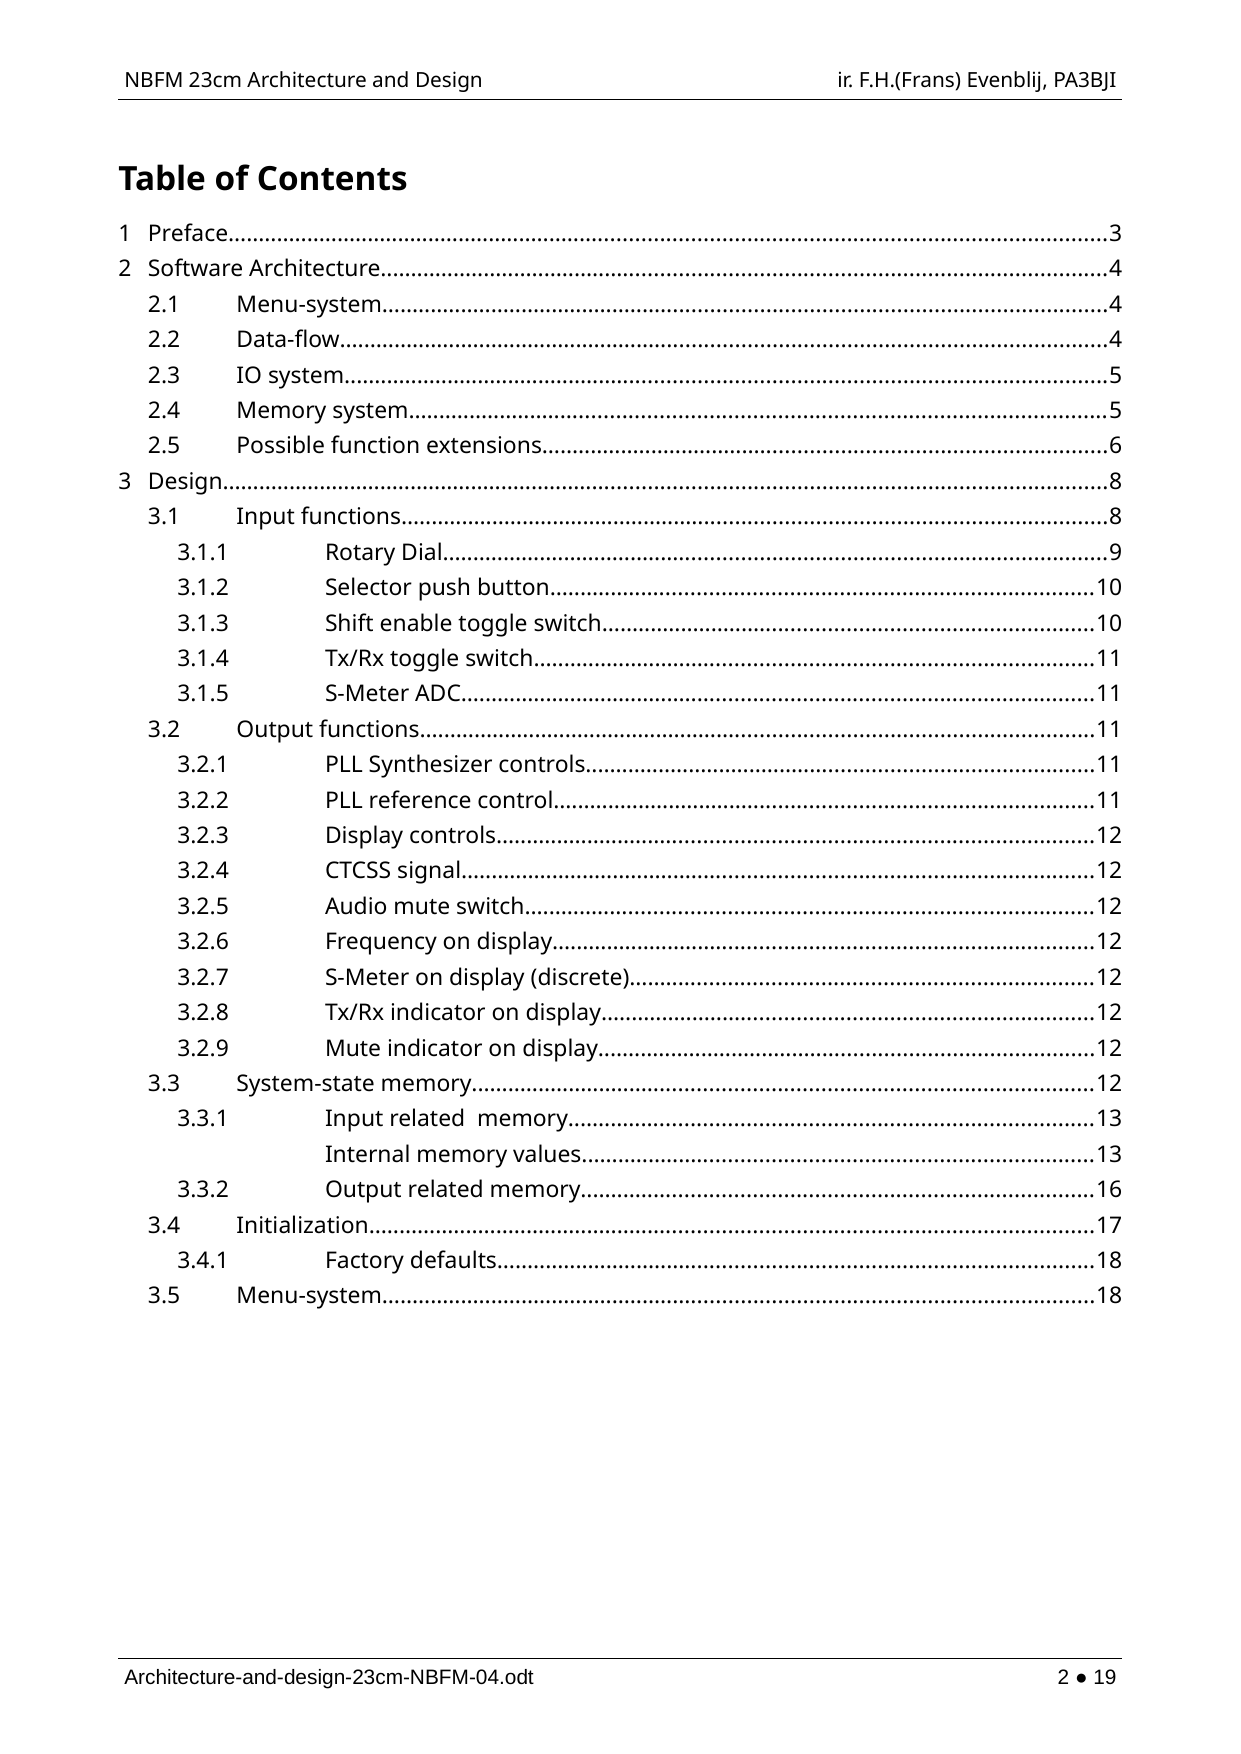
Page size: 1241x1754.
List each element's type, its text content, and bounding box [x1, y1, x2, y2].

text 3.2.4 CTCSS signal 12 [177, 850, 1122, 886]
text 3.3.1 Input related memory 13 [177, 1098, 1122, 1134]
text 3.2.6 Frequency on display 12 [177, 921, 1122, 957]
text 3.1.4 Tx/Rx toggle switch 11 [177, 638, 1122, 673]
text 1 Preface 3 [118, 213, 1122, 248]
text 3.2.1 PLL Synthesizer controls 11 [177, 744, 1122, 779]
text 3.5 Menu-system 18 [148, 1275, 1122, 1311]
text 3.2.5 Audio mute switch 12 [177, 886, 1122, 921]
text 3.2.8 Tx/Rx indicator on display 12 [177, 992, 1122, 1027]
subtitle Table of Contents [118, 155, 1122, 200]
text 3.1.1 Rotary Dial 9 [177, 532, 1122, 567]
text 3.1.2 Selector push button 10 [177, 567, 1122, 602]
text 3.4.1 Factory defaults 18 [177, 1240, 1122, 1275]
text 2.4 Memory system 5 [148, 390, 1122, 425]
text 3.2.9 Mute indicator on display 12 [177, 1027, 1122, 1063]
text Internal memory values 13 [177, 1134, 1122, 1169]
text 3.1.5 S-Meter ADC 11 [177, 673, 1122, 709]
text 3.2.7 S-Meter on display (discrete) 12 [177, 957, 1122, 992]
text 3.3 System-state memory 12 [148, 1063, 1122, 1098]
text 2 Software Architecture 4 [118, 248, 1122, 284]
text 2.1 Menu-system 4 [148, 284, 1122, 319]
text 3.2 Output functions 11 [148, 709, 1122, 744]
text 2.3 IO system 5 [148, 354, 1122, 390]
text 3.2.3 Display controls 12 [177, 815, 1122, 850]
text 2.2 Data-flow 4 [148, 319, 1122, 354]
text 3.1.3 Shift enable toggle switch 10 [177, 602, 1122, 638]
text 3.2.2 PLL reference control 11 [177, 779, 1122, 815]
text 3.3.2 Output related memory 16 [177, 1169, 1122, 1204]
text 2.5 Possible function extensions 6 [148, 425, 1122, 461]
text 3 Design 8 [118, 461, 1122, 496]
text 3.1 Input functions 8 [148, 496, 1122, 532]
text 3.4 Initialization 17 [148, 1204, 1122, 1240]
